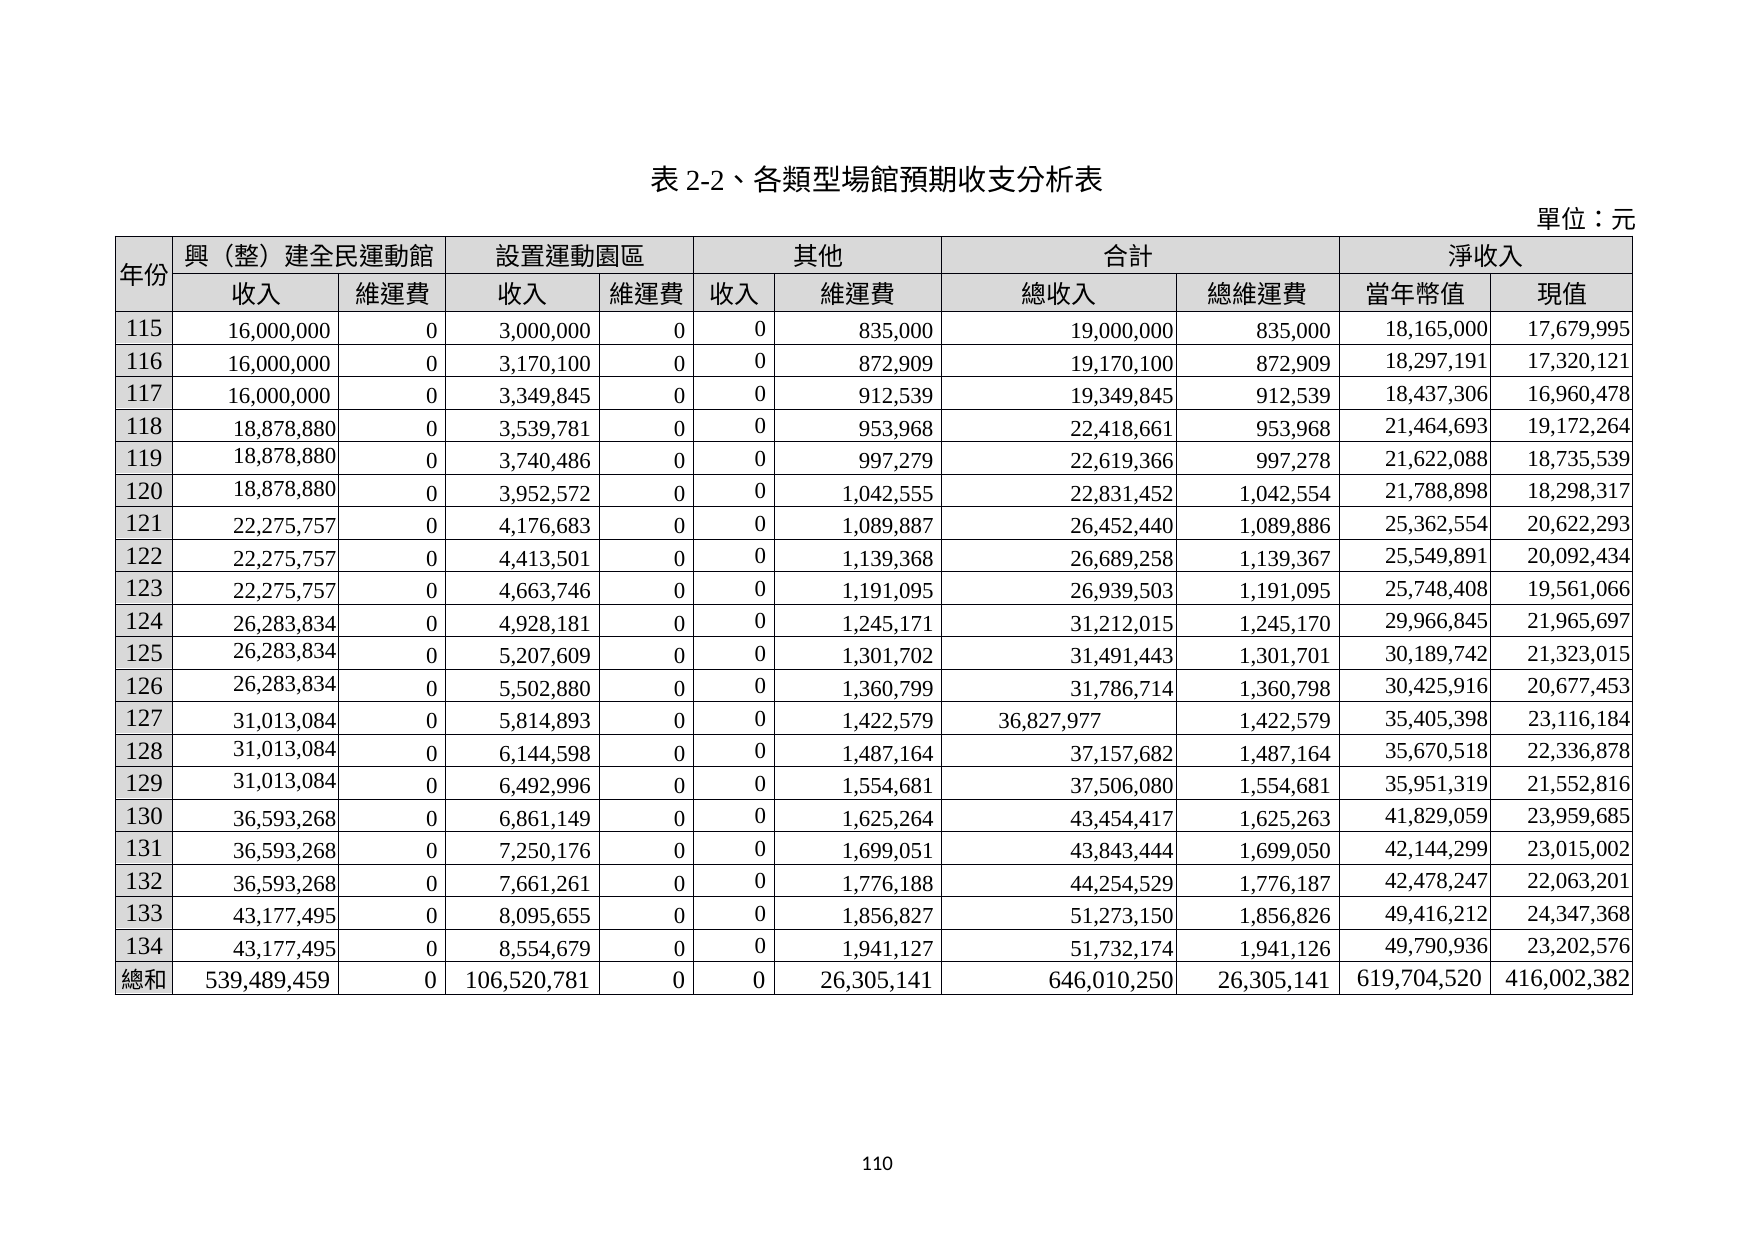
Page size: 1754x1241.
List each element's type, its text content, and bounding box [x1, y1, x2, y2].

table_cell 31,013,084 [173, 702, 338, 733]
table_cell 16,000,000 [173, 345, 338, 376]
table_cell 3,349,845 [446, 377, 599, 408]
table_cell 646,010,250 [942, 962, 1176, 993]
table_cell 0 [600, 767, 693, 798]
table_cell 1,042,554 [1177, 475, 1339, 506]
table_cell 1,139,368 [775, 540, 941, 571]
table_cell 0 [694, 442, 774, 473]
table_cell 953,968 [775, 410, 941, 441]
table_cell 0 [600, 377, 693, 408]
table_cell 35,951,319 [1340, 767, 1490, 798]
table_cell 43,843,444 [942, 832, 1176, 863]
table_cell 0 [694, 767, 774, 798]
table_cell 1,487,164 [775, 735, 941, 766]
table_cell 1,191,095 [775, 572, 941, 603]
table_cell 0 [339, 410, 445, 441]
table_cell 0 [339, 605, 445, 636]
text 表2-2、各類型場館預期收支分析表 [118, 153, 1636, 199]
table_cell 21,965,697 [1491, 605, 1632, 636]
table_cell 1,422,579 [775, 702, 941, 733]
table_cell 997,279 [775, 442, 941, 473]
table_cell 20,677,453 [1491, 670, 1632, 701]
table_cell 6,861,149 [446, 800, 599, 831]
table_cell 22,831,452 [942, 475, 1176, 506]
table_cell 總維運費 [1177, 274, 1339, 311]
table_cell 43,177,495 [173, 930, 338, 961]
table_cell 21,323,015 [1491, 637, 1632, 668]
table_cell 123 [116, 572, 172, 603]
table_cell 19,000,000 [942, 312, 1176, 343]
table_cell 0 [694, 832, 774, 863]
table_cell 36,593,268 [173, 832, 338, 863]
table_cell 21,464,693 [1340, 410, 1490, 441]
table_cell 1,360,799 [775, 670, 941, 701]
table_cell 16,000,000 [173, 377, 338, 408]
table_cell 0 [600, 637, 693, 668]
table_cell 0 [339, 475, 445, 506]
table_cell 128 [116, 735, 172, 766]
table_cell 35,670,518 [1340, 735, 1490, 766]
list 單位：元 [118, 199, 1636, 236]
table_cell 25,549,891 [1340, 540, 1490, 571]
table_cell 0 [600, 897, 693, 928]
table_cell 收入 [694, 274, 774, 311]
table_cell 0 [339, 312, 445, 343]
table_cell 0 [339, 507, 445, 538]
table_cell 1,625,264 [775, 800, 941, 831]
table_cell 0 [339, 735, 445, 766]
table_cell 6,144,598 [446, 735, 599, 766]
table_cell 0 [339, 930, 445, 961]
table_cell 1,856,827 [775, 897, 941, 928]
table_cell 1,941,126 [1177, 930, 1339, 961]
table_cell 35,405,398 [1340, 702, 1490, 733]
table_cell 收入 [173, 274, 338, 311]
table_header 36,827,977 [945, 702, 1104, 734]
table_cell 22,336,878 [1491, 735, 1632, 766]
table_cell 1,301,701 [1177, 637, 1339, 668]
table_cell 23,959,685 [1491, 800, 1632, 831]
table_cell 0 [694, 702, 774, 733]
table_cell 19,172,264 [1491, 410, 1632, 441]
table_cell 0 [694, 865, 774, 896]
table_cell 23,116,184 [1491, 702, 1632, 733]
table_header 合計 [942, 237, 1339, 273]
table_cell 116 [116, 345, 172, 376]
table_cell 22,619,366 [942, 442, 1176, 473]
table_cell 51,273,150 [942, 897, 1176, 928]
table_cell 7,250,176 [446, 832, 599, 863]
table_cell 1,776,188 [775, 865, 941, 896]
table_cell 1,191,095 [1177, 572, 1339, 603]
table_cell 912,539 [775, 377, 941, 408]
table_cell 0 [694, 377, 774, 408]
table_cell 41,829,059 [1340, 800, 1490, 831]
table_cell 4,176,683 [446, 507, 599, 538]
table_cell 維運費 [775, 274, 941, 311]
table_cell 130 [116, 800, 172, 831]
table_cell 0 [694, 897, 774, 928]
table_cell 31,013,084 [173, 767, 338, 798]
table_cell 30,425,916 [1340, 670, 1490, 701]
table_cell 3,539,781 [446, 410, 599, 441]
table_cell 129 [116, 767, 172, 798]
table_cell 收入 [446, 274, 599, 311]
table_cell 0 [600, 572, 693, 603]
table_cell 29,966,845 [1340, 605, 1490, 636]
table_cell 0 [600, 475, 693, 506]
table_cell 1,360,798 [1177, 670, 1339, 701]
table_cell 1,042,555 [775, 475, 941, 506]
table_cell 維運費 [339, 274, 445, 311]
table_cell 44,254,529 [942, 865, 1176, 896]
table_cell 1,487,164 [1177, 735, 1339, 766]
table_cell 0 [339, 832, 445, 863]
table_cell 1,422,579 [1177, 702, 1339, 733]
table_cell 23,015,002 [1491, 832, 1632, 863]
table_cell 0 [694, 800, 774, 831]
table_cell 0 [694, 312, 774, 343]
table_cell 5,207,609 [446, 637, 599, 668]
table_cell 8,554,679 [446, 930, 599, 961]
table_cell 22,063,201 [1491, 865, 1632, 896]
table_cell 124 [116, 605, 172, 636]
table_cell 21,552,816 [1491, 767, 1632, 798]
table_cell 18,165,000 [1340, 312, 1490, 343]
table_cell 1,625,263 [1177, 800, 1339, 831]
table_cell 912,539 [1177, 377, 1339, 408]
table_cell 3,000,000 [446, 312, 599, 343]
table_cell 131 [116, 832, 172, 863]
table_cell 37,157,682 [942, 735, 1176, 766]
table_cell 0 [339, 800, 445, 831]
table_cell 134 [116, 930, 172, 961]
table_cell 18,297,191 [1340, 345, 1490, 376]
table_cell 18,437,306 [1340, 377, 1490, 408]
table_cell 26,939,503 [942, 572, 1176, 603]
table_cell 22,418,661 [942, 410, 1176, 441]
table_cell 0 [339, 962, 445, 993]
table_cell 0 [694, 930, 774, 961]
table_cell 0 [694, 605, 774, 636]
table_cell 現值 [1491, 274, 1632, 311]
table_cell 0 [339, 670, 445, 701]
table_cell 106,520,781 [446, 962, 599, 993]
table_cell 21,788,898 [1340, 475, 1490, 506]
table_cell 3,952,572 [446, 475, 599, 506]
table_cell 0 [694, 735, 774, 766]
table_cell 19,349,845 [942, 377, 1176, 408]
table_cell 5,502,880 [446, 670, 599, 701]
table_cell 當年幣值 [1340, 274, 1490, 311]
table_cell 835,000 [1177, 312, 1339, 343]
table_cell 0 [600, 962, 693, 993]
table_cell 1,245,171 [775, 605, 941, 636]
table_cell 133 [116, 897, 172, 928]
table_cell 0 [694, 572, 774, 603]
table_cell 1,554,681 [1177, 767, 1339, 798]
table_cell 127 [116, 702, 172, 733]
table_cell 31,786,714 [942, 670, 1176, 701]
table_cell 20,622,293 [1491, 507, 1632, 538]
table_cell 3,170,100 [446, 345, 599, 376]
table_cell 1,941,127 [775, 930, 941, 961]
table_cell 31,491,443 [942, 637, 1176, 668]
table_cell 0 [600, 345, 693, 376]
table_cell 20,092,434 [1491, 540, 1632, 571]
table_cell 119 [116, 442, 172, 473]
table_cell 0 [600, 312, 693, 343]
table_cell 0 [600, 540, 693, 571]
table_cell 17,679,995 [1491, 312, 1632, 343]
table_cell 118 [116, 410, 172, 441]
table_cell 0 [600, 507, 693, 538]
table_cell 18,878,880 [173, 475, 338, 506]
table_header 年份 [116, 237, 172, 311]
table_cell 6,492,996 [446, 767, 599, 798]
table_cell 22,275,757 [173, 507, 338, 538]
table_cell 0 [694, 540, 774, 571]
table_cell 24,347,368 [1491, 897, 1632, 928]
table_cell 25,748,408 [1340, 572, 1490, 603]
table_cell 31,212,015 [942, 605, 1176, 636]
table_cell 0 [339, 702, 445, 733]
table_header 設置運動園區 [446, 237, 693, 273]
table_cell 953,968 [1177, 410, 1339, 441]
table_cell 1,699,050 [1177, 832, 1339, 863]
table_cell 30,189,742 [1340, 637, 1490, 668]
table_cell 0 [694, 345, 774, 376]
table_cell 18,878,880 [173, 442, 338, 473]
table_cell 0 [600, 865, 693, 896]
table_cell 維運費 [600, 274, 693, 311]
table_cell 18,735,539 [1491, 442, 1632, 473]
table_cell 49,790,936 [1340, 930, 1490, 961]
table_cell 37,506,080 [942, 767, 1176, 798]
table_cell 7,661,261 [446, 865, 599, 896]
table_cell 26,283,834 [173, 670, 338, 701]
table_cell 117 [116, 377, 172, 408]
table_cell 0 [600, 605, 693, 636]
table_cell 1,554,681 [775, 767, 941, 798]
table_cell 120 [116, 475, 172, 506]
table_cell 1,301,702 [775, 637, 941, 668]
table_cell 0 [694, 475, 774, 506]
table_cell 126 [116, 670, 172, 701]
table_cell 0 [339, 572, 445, 603]
table_cell 21,622,088 [1340, 442, 1490, 473]
table_cell 0 [600, 442, 693, 473]
table_cell 16,960,478 [1491, 377, 1632, 408]
table_cell 0 [339, 637, 445, 668]
table_cell 0 [339, 897, 445, 928]
table_cell 0 [694, 410, 774, 441]
table_cell 1,245,170 [1177, 605, 1339, 636]
table_cell 125 [116, 637, 172, 668]
table_cell 5,814,893 [446, 702, 599, 733]
table_cell 49,416,212 [1340, 897, 1490, 928]
table_cell 22,275,757 [173, 572, 338, 603]
table_cell 總和 [116, 962, 172, 993]
table_cell 0 [694, 507, 774, 538]
table_cell 1,699,051 [775, 832, 941, 863]
table_cell 19,561,066 [1491, 572, 1632, 603]
table_header 淨收入 [1340, 237, 1632, 273]
table_cell 1,089,886 [1177, 507, 1339, 538]
table_cell 0 [600, 702, 693, 733]
table_cell 1,089,887 [775, 507, 941, 538]
table_cell 4,663,746 [446, 572, 599, 603]
table_cell 51,732,174 [942, 930, 1176, 961]
table_cell 26,283,834 [173, 637, 338, 668]
table_cell 18,298,317 [1491, 475, 1632, 506]
table_header 其他 [694, 237, 941, 273]
table_cell 26,305,141 [1177, 962, 1339, 993]
table_cell 4,413,501 [446, 540, 599, 571]
table_cell 0 [339, 865, 445, 896]
table_cell 0 [339, 767, 445, 798]
table_cell 8,095,655 [446, 897, 599, 928]
table_cell 1,856,826 [1177, 897, 1339, 928]
table_cell 19,170,100 [942, 345, 1176, 376]
table_cell 0 [694, 962, 774, 993]
table_cell 22,275,757 [173, 540, 338, 571]
table_cell [1104, 702, 1176, 733]
table_cell 3,740,486 [446, 442, 599, 473]
table_cell 1,776,187 [1177, 865, 1339, 896]
table_cell 835,000 [775, 312, 941, 343]
table_cell 0 [339, 377, 445, 408]
table_cell 0 [600, 800, 693, 831]
table_cell 1,139,367 [1177, 540, 1339, 571]
table_cell 619,704,520 [1340, 962, 1490, 993]
table_cell 416,002,382 [1491, 962, 1632, 993]
table_cell 31,013,084 [173, 735, 338, 766]
table_cell 36,593,268 [173, 865, 338, 896]
table_header 興（整）建全民運動館 [173, 237, 445, 273]
table_cell 122 [116, 540, 172, 571]
table_cell 132 [116, 865, 172, 896]
table_cell 0 [600, 670, 693, 701]
table_cell 0 [339, 540, 445, 571]
table_cell 0 [339, 345, 445, 376]
table_cell 0 [600, 410, 693, 441]
table_cell 0 [694, 670, 774, 701]
table_cell 539,489,459 [173, 962, 338, 993]
table_cell 115 [116, 312, 172, 343]
table_cell 36,593,268 [173, 800, 338, 831]
table_cell 26,689,258 [942, 540, 1176, 571]
table_cell 17,320,121 [1491, 345, 1632, 376]
table_cell 0 [339, 442, 445, 473]
table_cell 總收入 [942, 274, 1176, 311]
table_cell 43,454,417 [942, 800, 1176, 831]
table_cell 25,362,554 [1340, 507, 1490, 538]
table_cell 26,452,440 [942, 507, 1176, 538]
table_cell 26,305,141 [775, 962, 941, 993]
table_cell 872,909 [775, 345, 941, 376]
table_cell 43,177,495 [173, 897, 338, 928]
table_cell 121 [116, 507, 172, 538]
table_cell 42,478,247 [1340, 865, 1490, 896]
table_cell 0 [600, 930, 693, 961]
table_cell 872,909 [1177, 345, 1339, 376]
table_cell 0 [694, 637, 774, 668]
table_cell 4,928,181 [446, 605, 599, 636]
table_cell 0 [600, 735, 693, 766]
table_cell 42,144,299 [1340, 832, 1490, 863]
table_cell 0 [600, 832, 693, 863]
table_cell 18,878,880 [173, 410, 338, 441]
table_cell 997,278 [1177, 442, 1339, 473]
table_cell 16,000,000 [173, 312, 338, 343]
table_cell 26,283,834 [173, 605, 338, 636]
table_cell 23,202,576 [1491, 930, 1632, 961]
